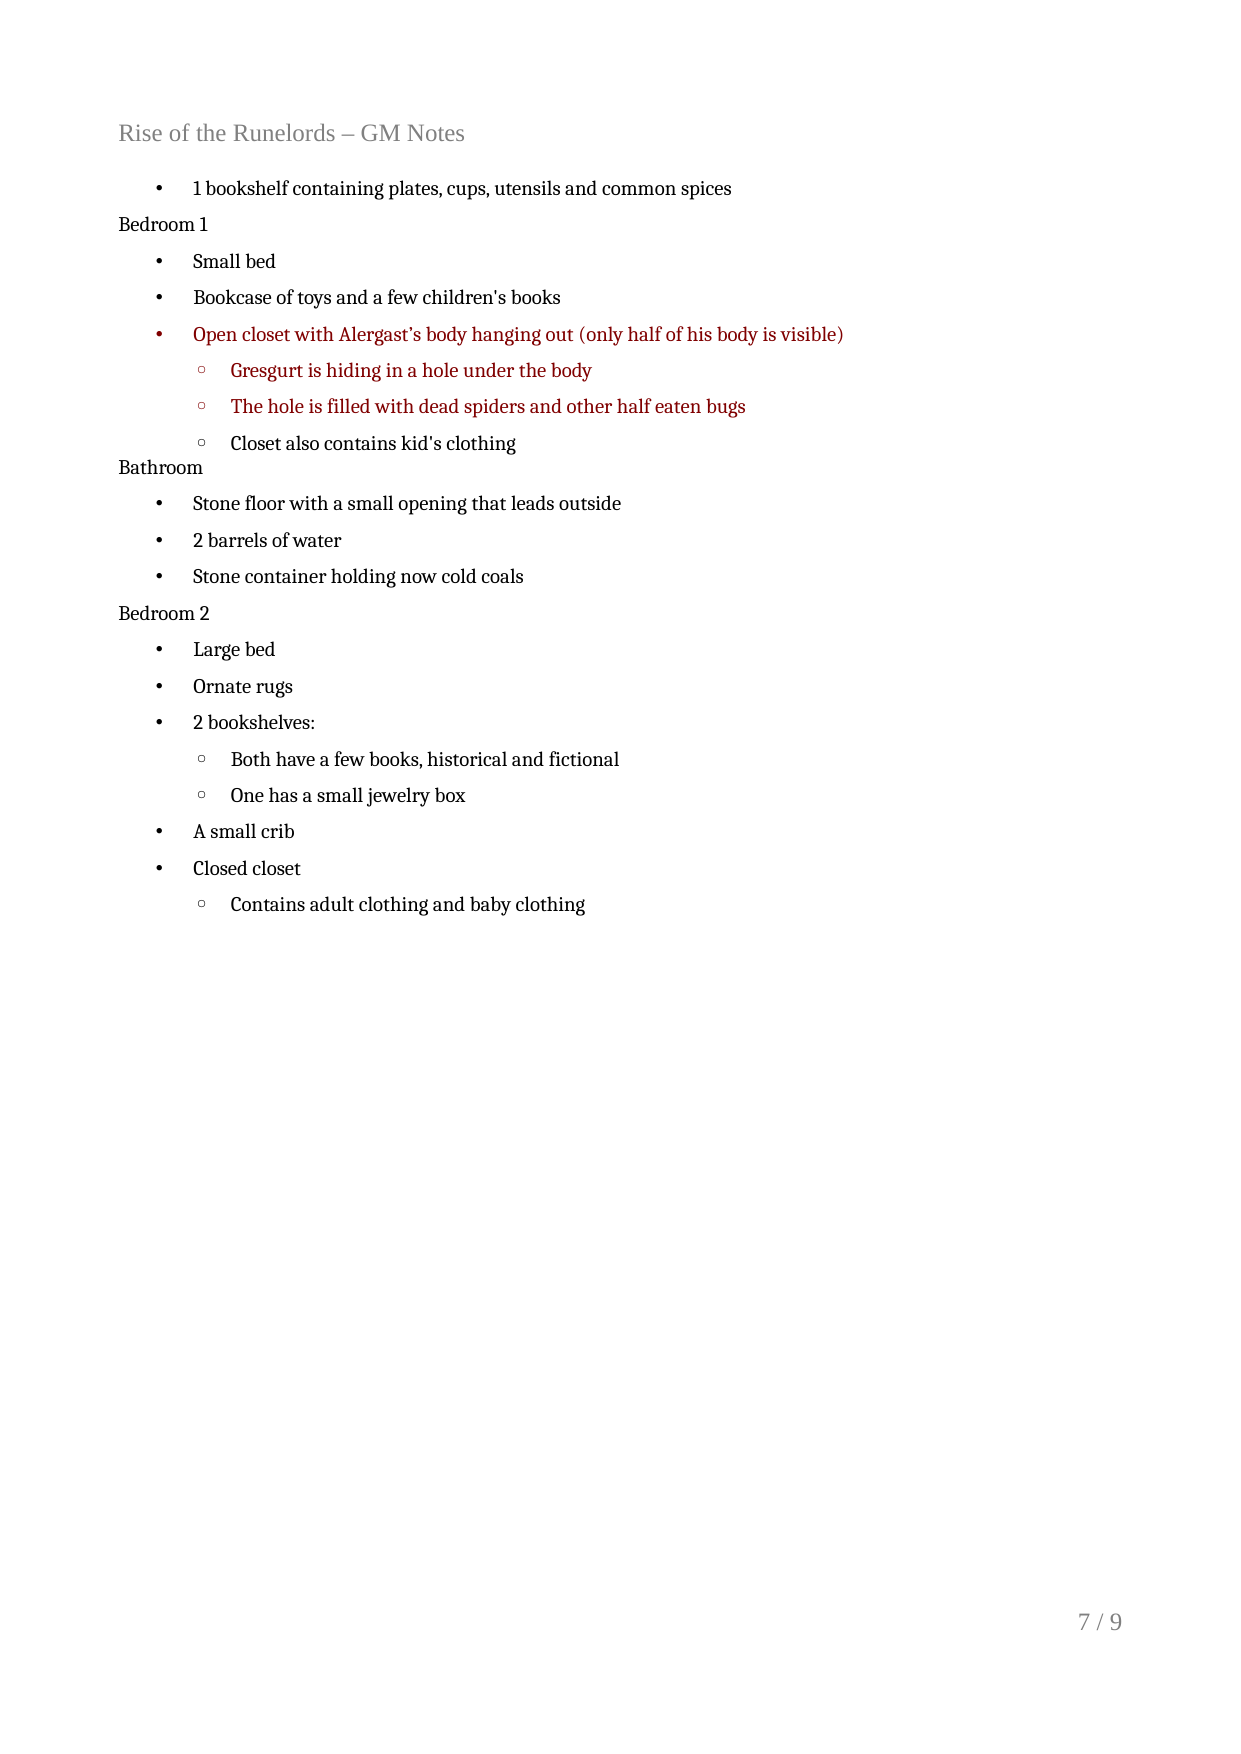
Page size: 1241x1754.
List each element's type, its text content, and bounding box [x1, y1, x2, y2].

list 2 bookshelves: [156, 711, 1122, 735]
list Small bed [156, 249, 1122, 273]
list Stone container holding now cold coals [156, 565, 1122, 589]
list 1 bookshelf containing plates, cups, utensils and common spices [156, 176, 1122, 200]
list 2 barrels of water [156, 528, 1122, 552]
list Closet also contains kid's clothing [193, 432, 1122, 456]
list A small crib [156, 820, 1122, 844]
list Open closet with Alergast’s body hanging out (only half of his body is visible) [156, 322, 1122, 346]
list Large bed [156, 638, 1122, 662]
text Bathroom [118, 456, 1122, 479]
text Bedroom 1 [118, 213, 1122, 237]
list Both have a few books, historical and fictional [193, 747, 1122, 771]
list Ornate rugs [156, 674, 1122, 698]
list Contains adult clothing and baby clothing [193, 893, 1122, 917]
list One has a small jewelry box [193, 784, 1122, 808]
list Stone floor with a small opening that leads outside [156, 492, 1122, 516]
list Closed closet [156, 857, 1122, 881]
list Gresgurt is hiding in a hole under the body [193, 359, 1122, 383]
list The hole is filled with dead spiders and other half eaten bugs [193, 395, 1122, 419]
text Bedroom 2 [118, 601, 1122, 625]
list Bookcase of toys and a few children's books [156, 286, 1122, 310]
